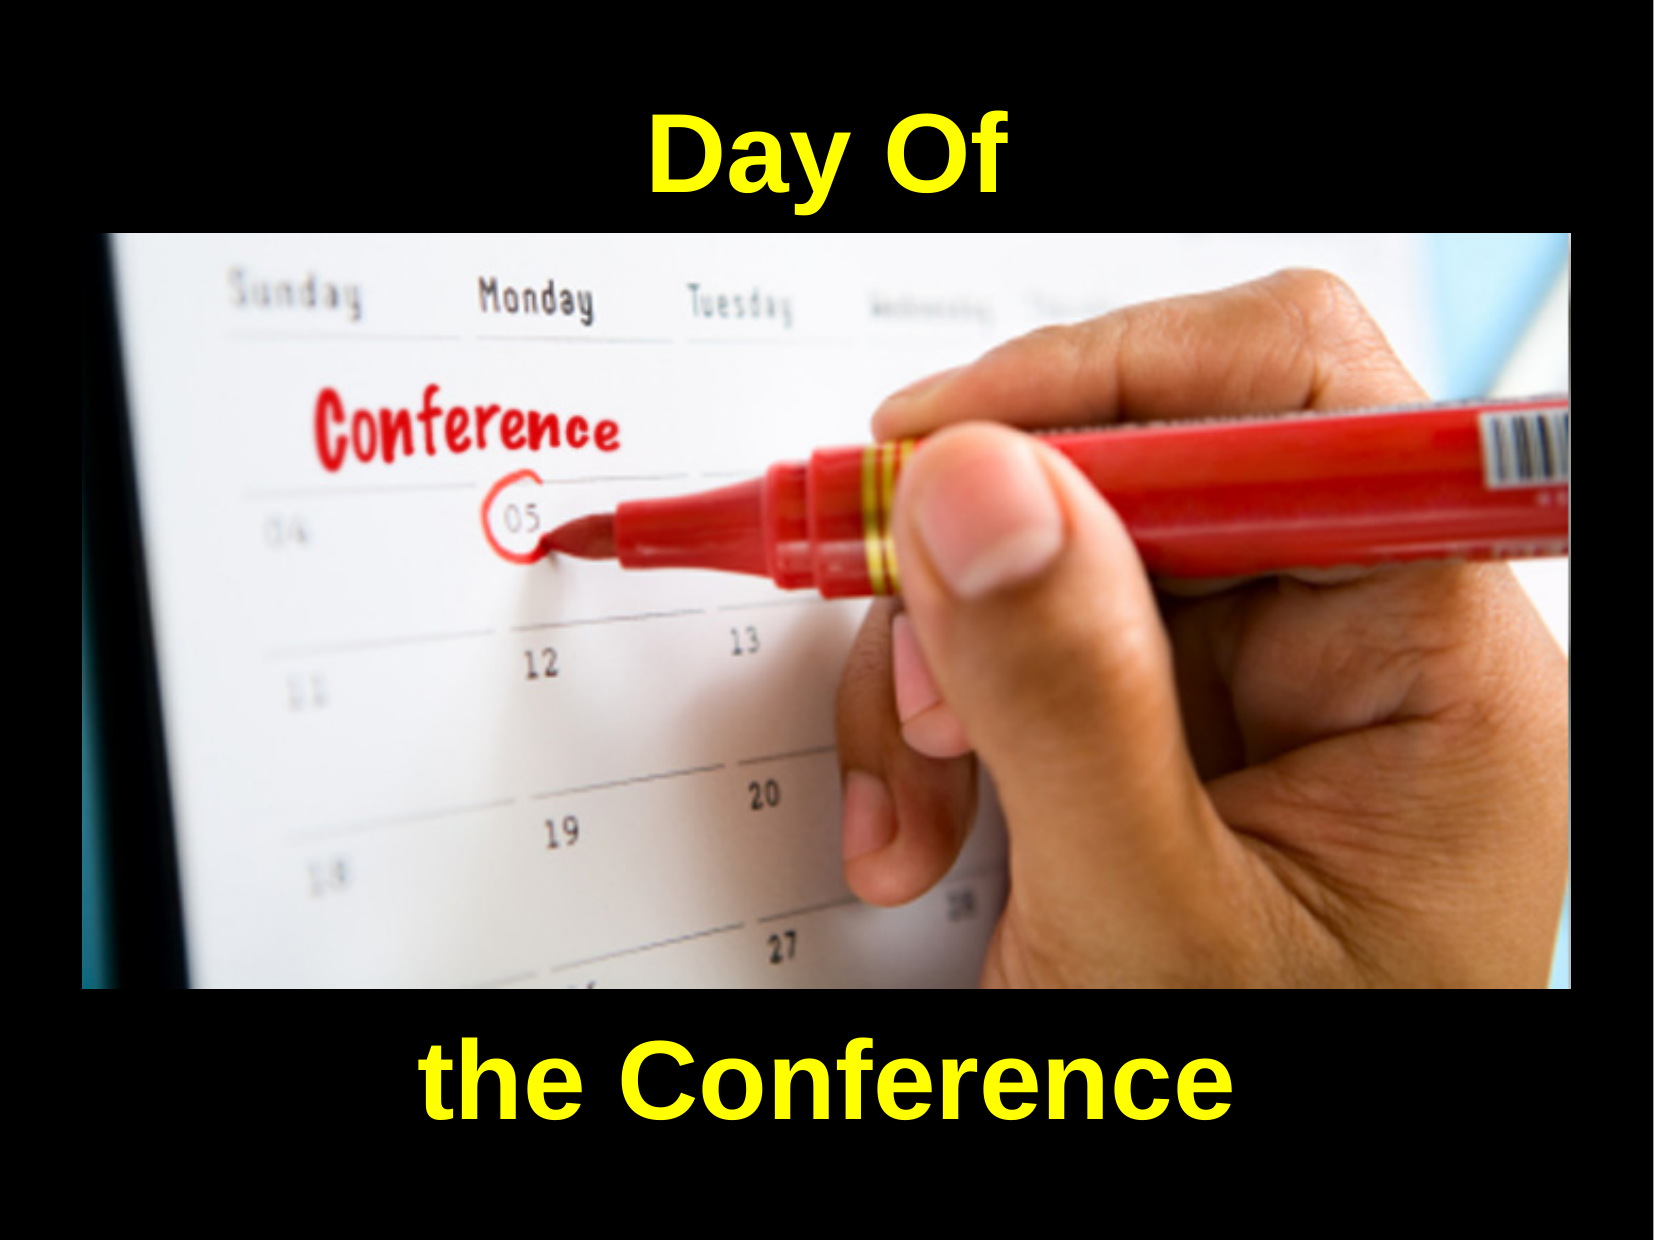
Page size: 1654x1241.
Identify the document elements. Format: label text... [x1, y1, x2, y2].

picture [82, 257, 1571, 976]
title Day Of [82, 49, 1571, 257]
title the Conference [82, 976, 1571, 1184]
